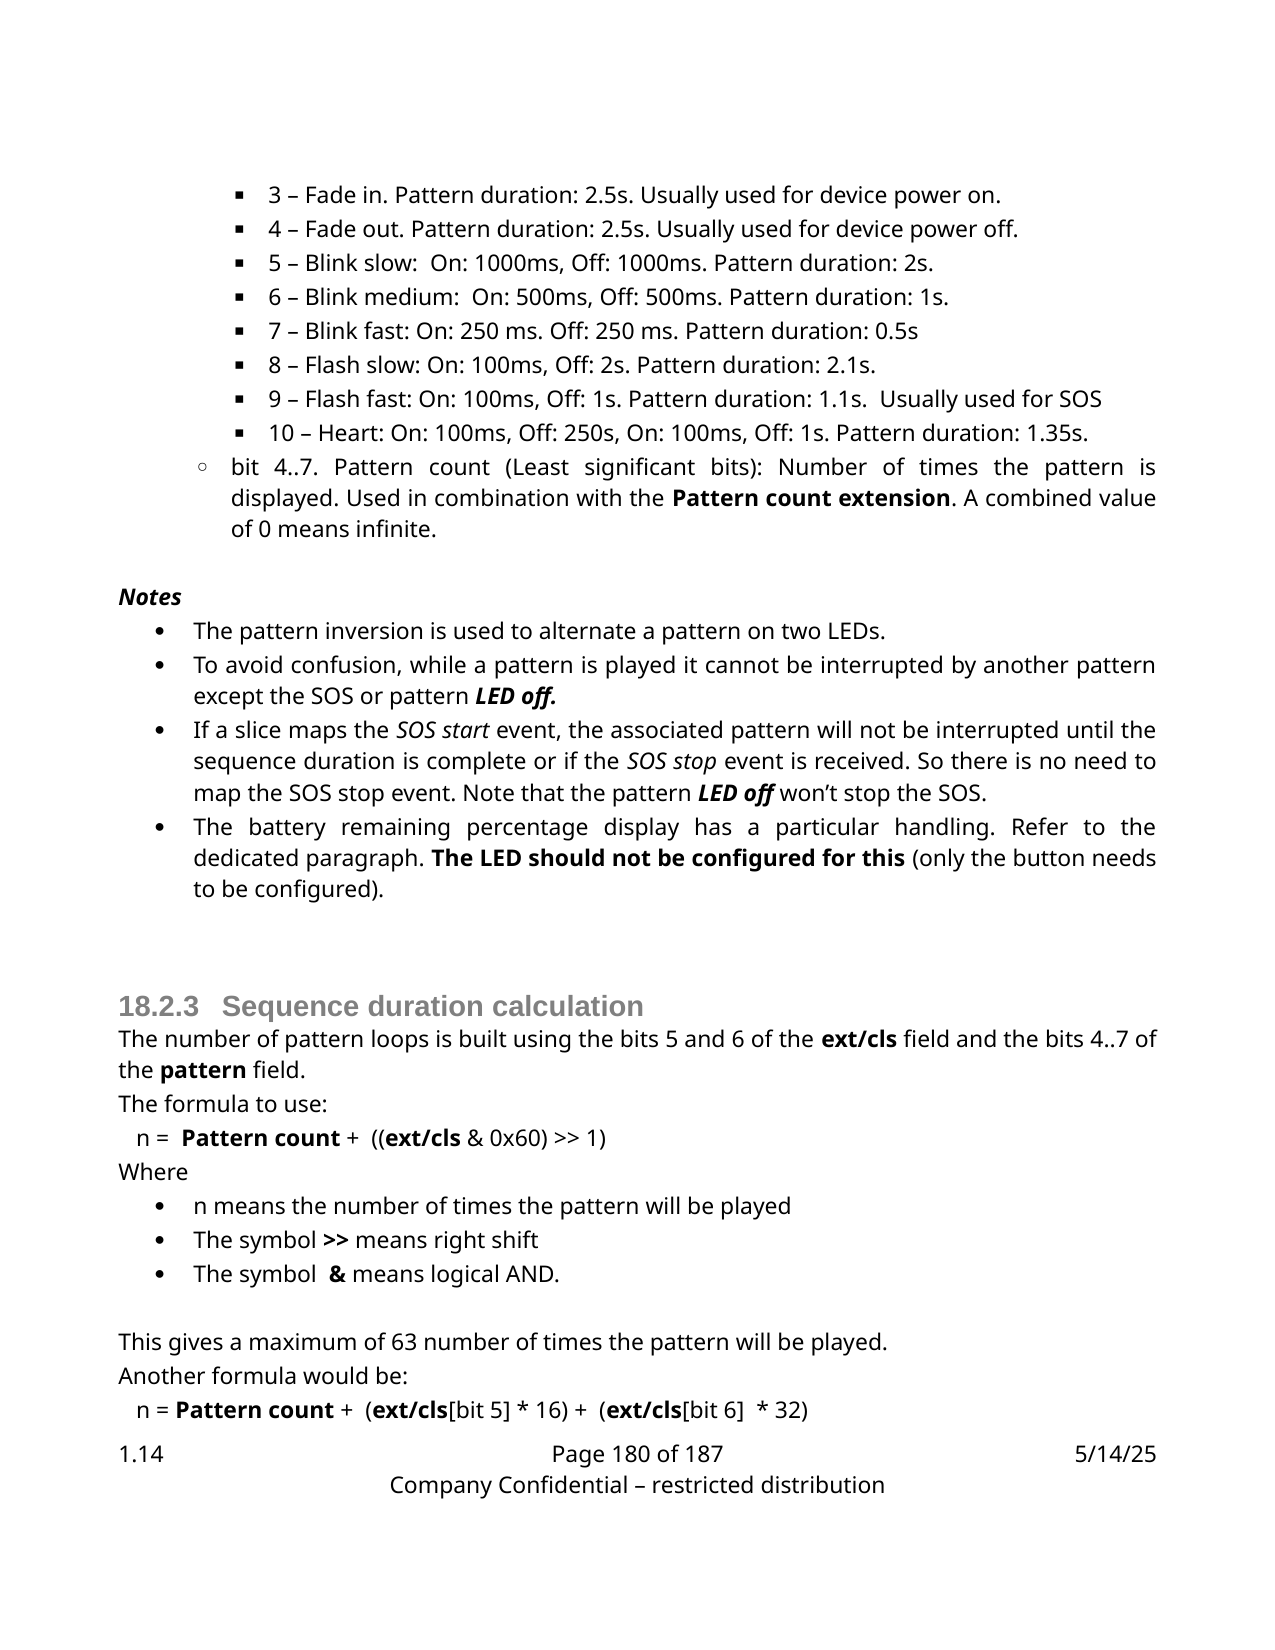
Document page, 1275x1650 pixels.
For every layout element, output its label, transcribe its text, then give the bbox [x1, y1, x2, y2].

text Notes [118, 581, 1157, 612]
text Another formula would be: [118, 1360, 1157, 1391]
list The pattern inversion is used to alternate a pattern on two LEDs. [156, 615, 1157, 646]
text The formula to use: [118, 1088, 1157, 1119]
list To avoid confusion, while a pattern is played it cannot be interrupted by another pattern except the SOS or pattern LED off. [156, 649, 1157, 711]
list n means the number of times the pattern will be played [156, 1190, 1157, 1221]
list 7 – Blink fast: On: 250 ms. Off: 250 ms. Pattern duration: 0.5s [231, 314, 1157, 346]
list 6 – Blink medium: On: 500ms, Off: 500ms. Pattern duration: 1s. [231, 281, 1157, 312]
text The number of pattern loops is built using the bits 5 and 6 of the ext/cls field and the bits 4..7 of the pattern field. [118, 1023, 1157, 1085]
list 9 – Flash fast: On: 100ms, Off: 1s. Pattern duration: 1.1s. Usually used for SOS [231, 382, 1157, 414]
list If a slice maps the SOS start event, the associated pattern will not be interrupted until the sequence duration is complete or if the SOS stop event is received. So there is no need to map the SOS stop event. Note that the pattern LED off won’t stop the SOS. [156, 714, 1157, 808]
subtitle Sequence duration calculation [118, 989, 1157, 1023]
text n = Pattern count + (ext/cls[bit 5] * 16) + (ext/cls[bit 6] * 32) [118, 1394, 1157, 1425]
text Where [118, 1156, 1157, 1187]
text This gives a maximum of 63 number of times the pattern will be played. [118, 1326, 1157, 1357]
list The battery remaining percentage display has a particular handling. Refer to the dedicated paragraph. The LED should not be configured for this (only the button needs to be configured). [156, 810, 1157, 904]
list bit 4..7. Pattern count (Least significant bits): Number of times the pattern is displayed. Used in combination with the Pattern count extension. A combined value of 0 means infinite. [193, 450, 1157, 544]
list The symbol & means logical AND. [156, 1258, 1157, 1289]
list 3 – Fade in. Pattern duration: 2.5s. Usually used for device power on. [231, 179, 1157, 210]
text n = Pattern count + ((ext/cls & 0x60) >> 1) [118, 1122, 1157, 1153]
list 5 – Blink slow: On: 1000ms, Off: 1000ms. Pattern duration: 2s. [231, 247, 1157, 278]
list The symbol >> means right shift [156, 1224, 1157, 1255]
list 4 – Fade out. Pattern duration: 2.5s. Usually used for device power off. [231, 213, 1157, 244]
list 10 – Heart: On: 100ms, Off: 250s, On: 100ms, Off: 1s. Pattern duration: 1.35s. [231, 416, 1157, 448]
list 8 – Flash slow: On: 100ms, Off: 2s. Pattern duration: 2.1s. [231, 348, 1157, 380]
